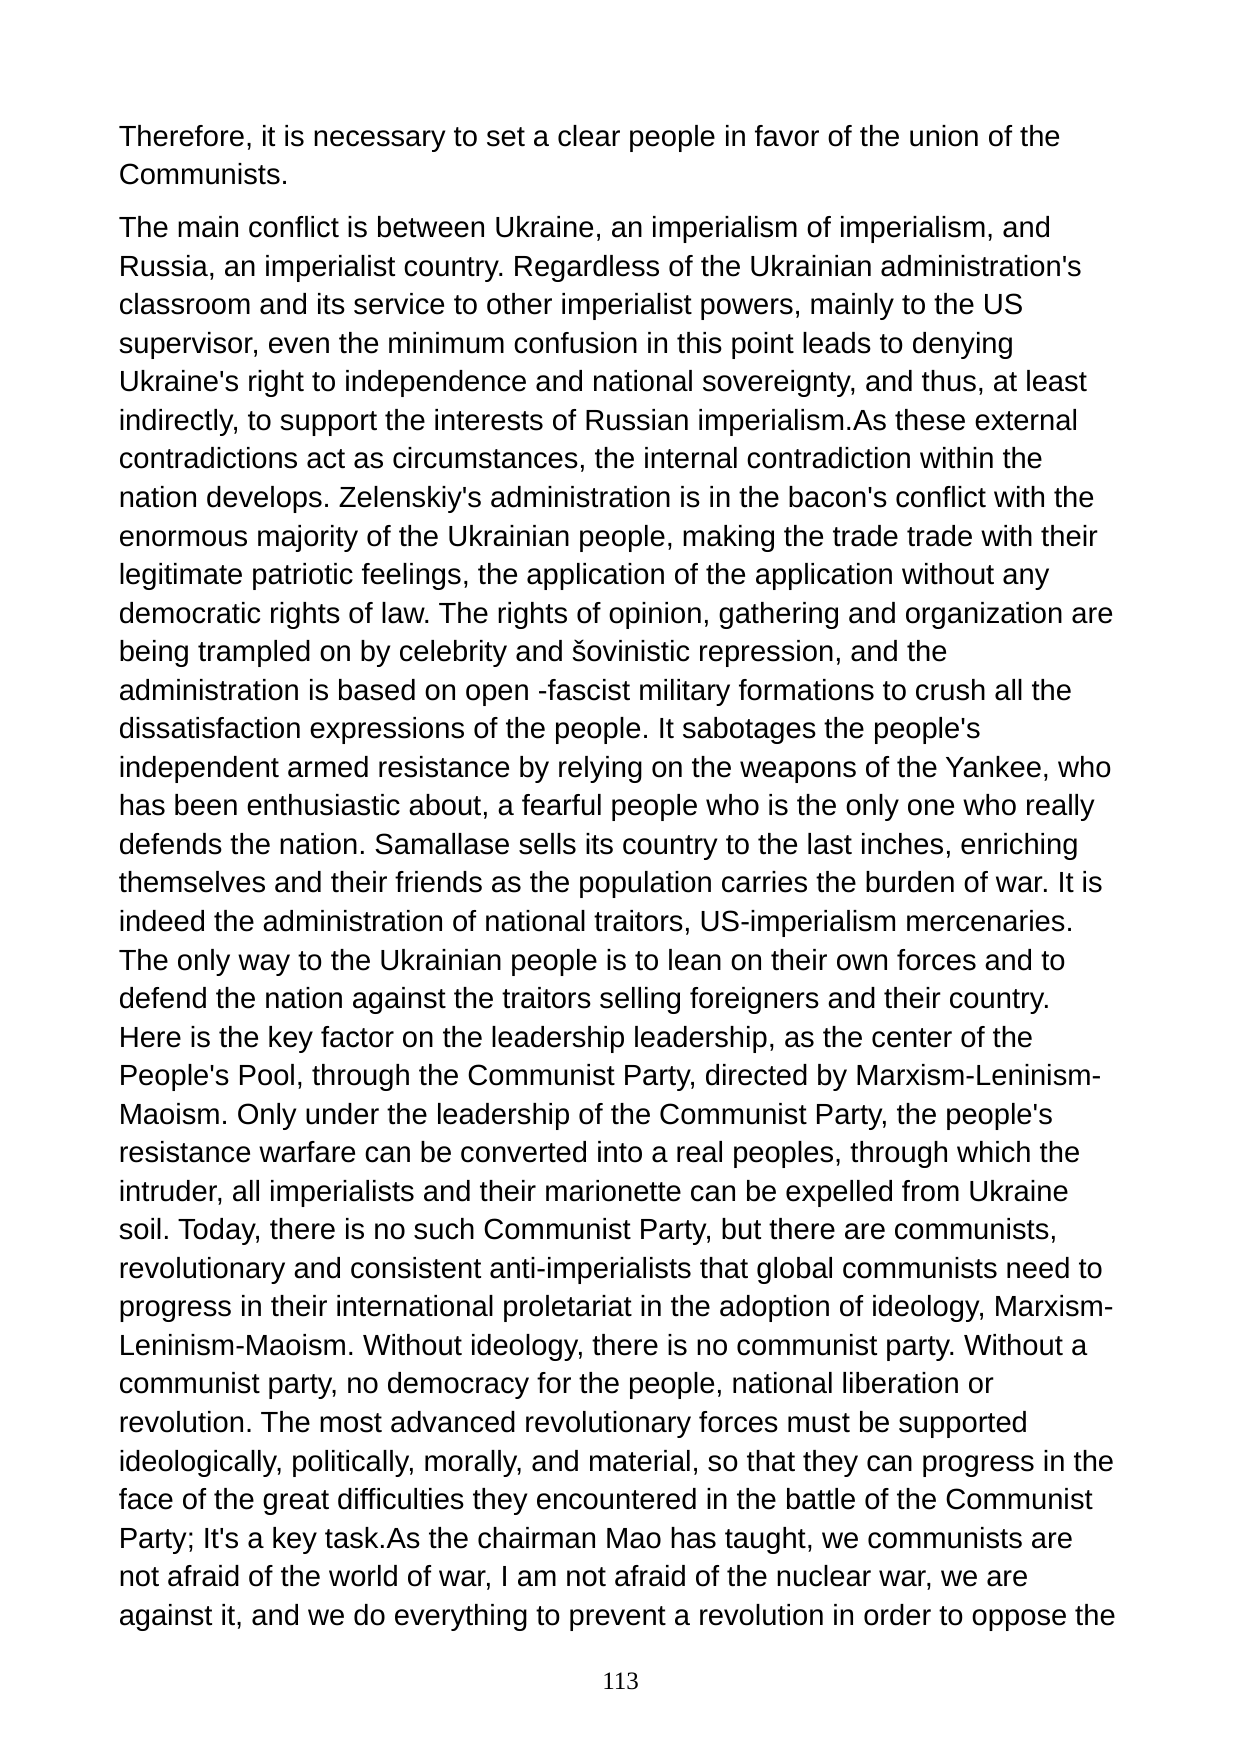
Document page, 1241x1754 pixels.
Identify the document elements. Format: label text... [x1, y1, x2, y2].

text Therefore, it is necessary to set a clear people in favor of the union of the Communists. [118, 118, 1122, 191]
text The main conflict is between Ukraine, an imperialism of imperialism, and Russia, an imperialist country. Regardless of the Ukrainian administration's classroom and its service to other imperialist powers, mainly to the US supervisor, even the minimum confusion in this point leads to denying Ukraine's right to independence and national sovereignty, and thus, at least indirectly, to support the interests of Russian imperialism.As these external contradictions act as circumstances, the internal contradiction within the nation develops. Zelenskiy's administration is in the bacon's conflict with the enormous majority of the Ukrainian people, making the trade trade with their legitimate patriotic feelings, the application of the application without any democratic rights of law. The rights of opinion, gathering and organization are being trampled on by celebrity and šovinistic repression, and the administration is based on open -fascist military formations to crush all the dissatisfaction expressions of the people. It sabotages the people's independent armed resistance by relying on the weapons of the Yankee, who has been enthusiastic about, a fearful people who is the only one who really defends the nation. Samallase sells its country to the last inches, enriching themselves and their friends as the population carries the burden of war. It is indeed the administration of national traitors, US-imperialism mercenaries. The only way to the Ukrainian people is to lean on their own forces and to defend the nation against the traitors selling foreigners and their country. Here is the key factor on the leadership leadership, as the center of the People's Pool, through the Communist Party, directed by Marxism-Leninism-Maoism. Only under the leadership of the Communist Party, the people's resistance warfare can be converted into a real peoples, through which the intruder, all imperialists and their marionette can be expelled from Ukraine soil. Today, there is no such Communist Party, but there are communists, revolutionary and consistent anti-imperialists that global communists need to progress in their international proletariat in the adoption of ideology, Marxism-Leninism-Maoism. Without ideology, there is no communist party. Without a communist party, no democracy for the people, national liberation or revolution. The most advanced revolutionary forces must be supported ideologically, politically, morally, and material, so that they can progress in the face of the great difficulties they encountered in the battle of the Communist Party; It's a key task.As the chairman Mao has taught, we communists are not afraid of the world of war, I am not afraid of the nuclear war, we are against it, and we do everything to prevent a revolution in order to oppose the [118, 210, 1122, 1631]
